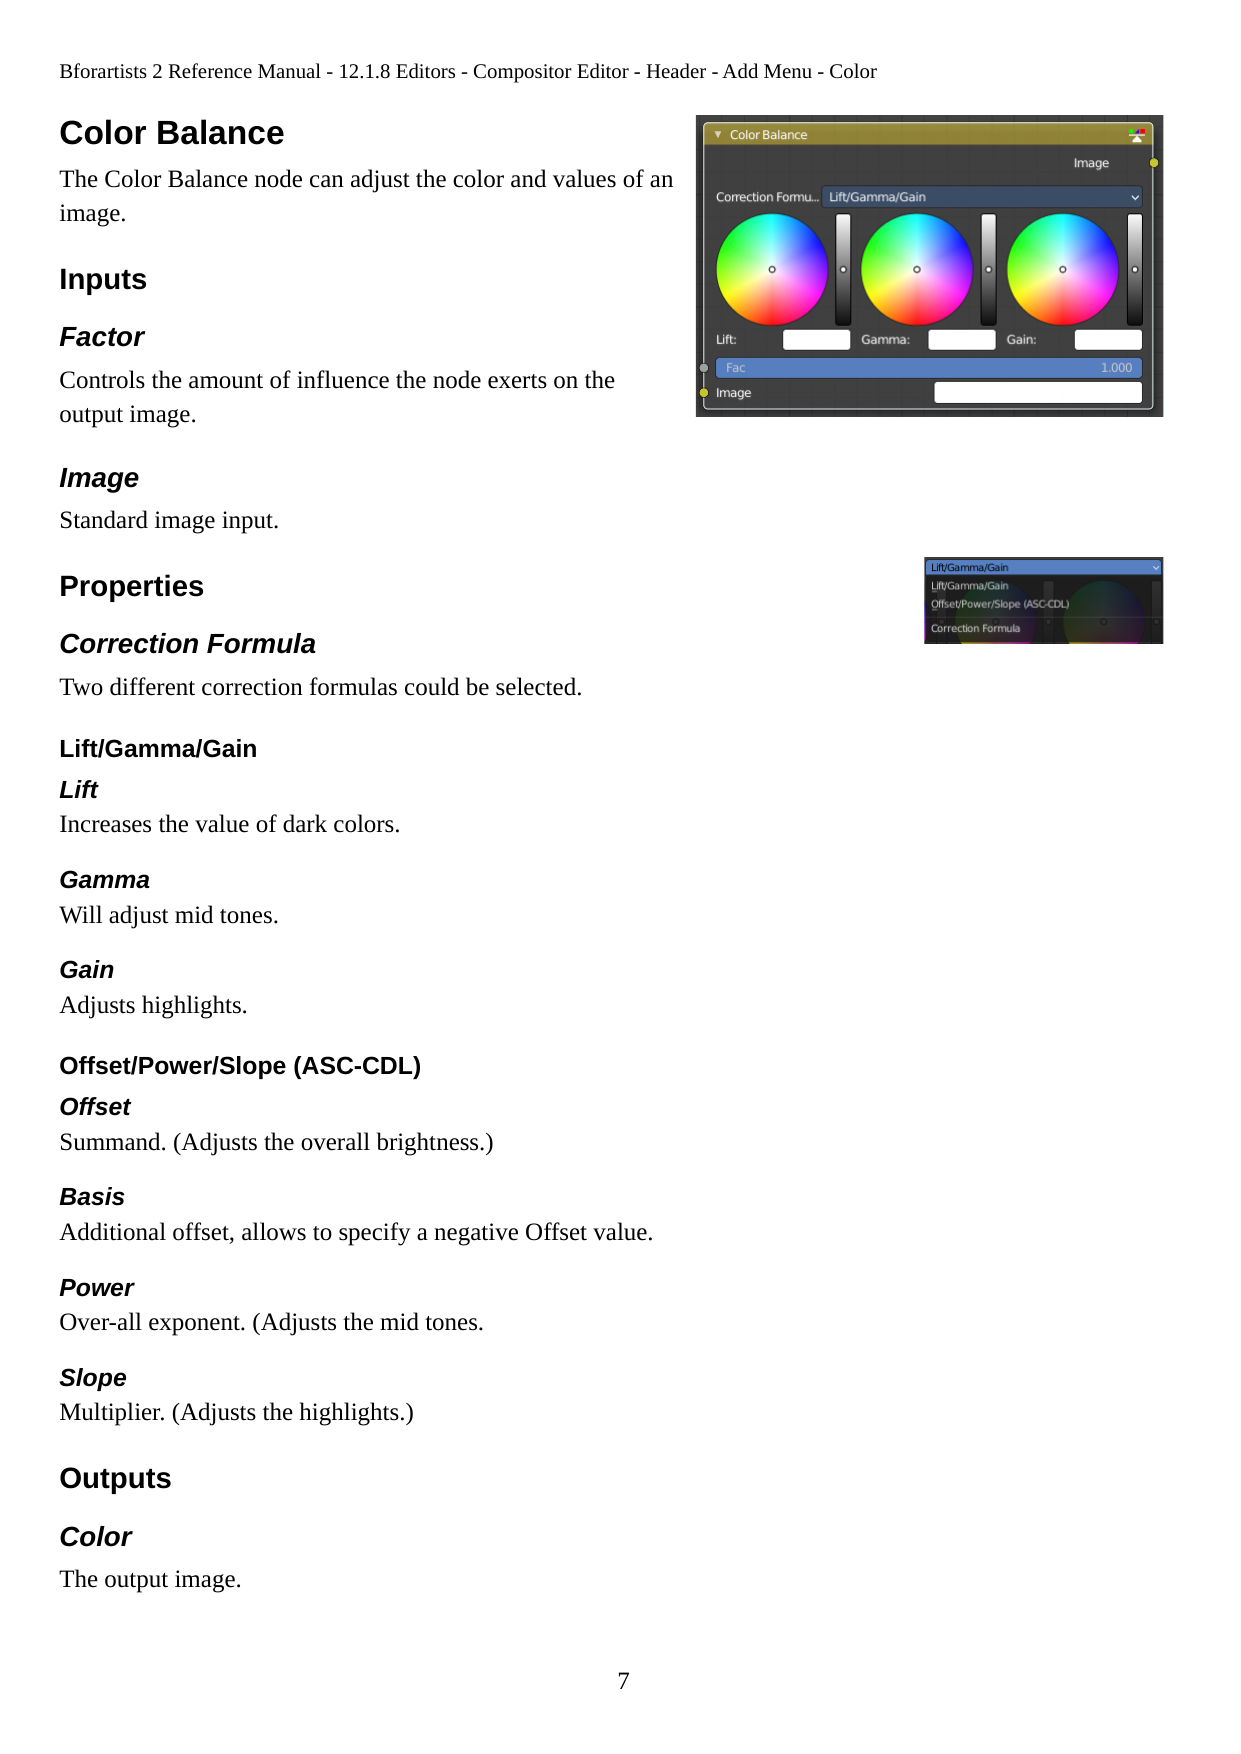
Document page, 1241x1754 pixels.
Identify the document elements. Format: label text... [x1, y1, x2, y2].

subtitle Properties [59, 569, 924, 603]
subtitle Offset [59, 1092, 1181, 1121]
subtitle [1164, 262, 1181, 296]
subtitle Factor [59, 321, 695, 352]
subtitle Gain [59, 955, 1181, 983]
subtitle Correction Formula [59, 628, 1181, 660]
subtitle Basis [59, 1182, 1181, 1211]
subtitle Power [59, 1273, 1181, 1301]
subtitle Lift/Gamma/Gain [59, 734, 1181, 762]
text Summand. (Adjusts the overall brightness.) [59, 1127, 1181, 1156]
text Adjusts highlights. [59, 990, 1181, 1018]
subtitle Image [59, 461, 1181, 493]
subtitle Color Balance [59, 113, 1181, 151]
text Will adjust mid tones. [59, 900, 1181, 928]
subtitle Color [59, 1520, 1181, 1552]
subtitle Gamma [59, 865, 1181, 893]
text Two different correction formulas could be selected. [59, 672, 1181, 701]
subtitle Slope [59, 1363, 1181, 1391]
subtitle Inputs [59, 262, 695, 296]
text Controls the amount of influence the node exerts on the output image. [59, 365, 1181, 428]
picture [924, 557, 1164, 644]
text Increases the value of dark colors. [59, 809, 1181, 838]
text Multiplier. (Adjusts the highlights.) [59, 1397, 1181, 1426]
text The output image. [59, 1564, 1181, 1593]
text Standard image input. [59, 505, 1181, 534]
text Additional offset, allows to specify a negative Offset value. [59, 1217, 1181, 1246]
text The Color Balance node can adjust the color and values of an image. [59, 164, 695, 227]
subtitle [1164, 569, 1181, 603]
subtitle Offset/Power/Slope (ASC-CDL) [59, 1051, 1181, 1080]
subtitle Lift [59, 775, 1181, 803]
picture [695, 115, 1164, 417]
subtitle Outputs [59, 1461, 1181, 1495]
subtitle [1164, 321, 1181, 352]
text Over-all exponent. (Adjusts the mid tones. [59, 1307, 1181, 1336]
